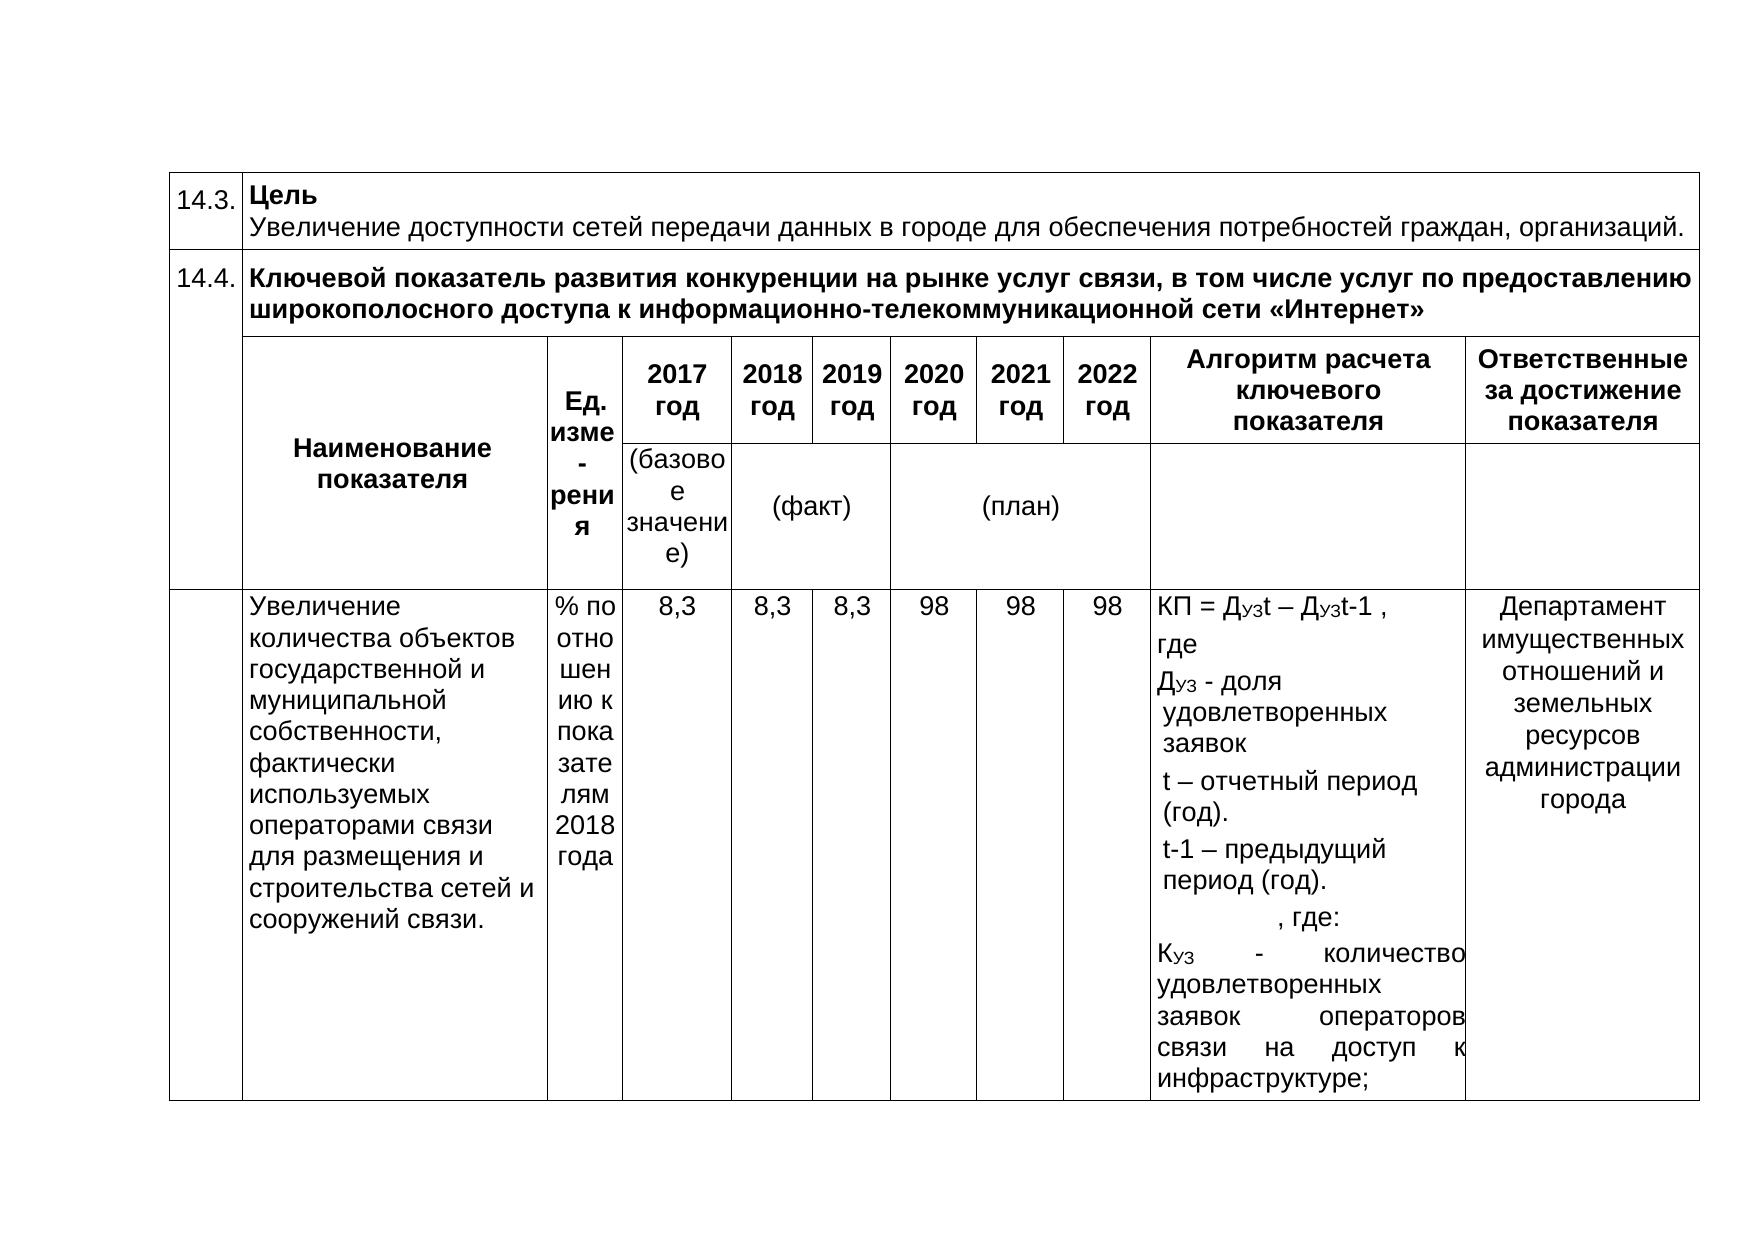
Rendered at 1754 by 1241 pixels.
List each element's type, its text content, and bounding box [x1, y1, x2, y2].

table_cell (факт) [732, 444, 890, 589]
table_cell Ед. изме-рения [548, 337, 622, 589]
table_cell [170, 590, 242, 1099]
table_cell [1151, 444, 1465, 589]
table_cell 14.4. [170, 250, 242, 589]
table_cell (базовое значение) [623, 444, 731, 589]
table_cell [1466, 444, 1699, 589]
table_cell Ключевой показатель развития конкуренции на рынке услуг связи, в том числе услуг по предоставлению широкополосного доступа к информационно-телекоммуникационной сети «Интернет» [243, 250, 1699, 336]
table_cell Ответственные за достижение показателя [1466, 337, 1699, 442]
table_cell 98 [891, 590, 976, 1099]
table_cell 2022 год [1064, 337, 1150, 442]
table_cell 8,3 [813, 590, 890, 1099]
table_cell 2021 год [977, 337, 1063, 442]
table_cell 98 [977, 590, 1063, 1099]
table_cell 2017 год [623, 337, 731, 442]
table_cell 14.3. [170, 173, 242, 249]
table_cell КП = ДУЗt – ДУЗt-1 , где ДУЗ - доля удовлетворенных заявок t – отчетный период (год). t-1 – предыдущий период (год). , где: КУЗ - количество удовлетворенных заявок операторов связи на доступ к инфраструктуре; [1151, 590, 1465, 1099]
table_cell Цель Увеличение доступности сетей передачи данных в городе для обеспечения потребностей граждан, организаций. [243, 173, 1699, 249]
table_cell 8,3 [623, 590, 731, 1099]
table_cell Наименование показателя [243, 337, 547, 589]
table_cell 2018 год [732, 337, 812, 442]
table_cell 8,3 [732, 590, 812, 1099]
table_cell Алгоритм расчета ключевого показателя [1151, 337, 1465, 442]
table_cell % по отношению к показателям 2018 года [548, 590, 622, 1099]
table_cell (план) [891, 444, 1150, 589]
table_cell 2020 год [891, 337, 976, 442]
table_cell Департамент имущественных отношений и земельных ресурсов администрации города [1466, 590, 1699, 1099]
table_cell 2019 год [813, 337, 890, 442]
table_cell Увеличение количества объектов государственной и муниципальной собственности, фактически используемых операторами связи для размещения и строительства сетей и сооружений связи. [243, 590, 547, 1099]
table_cell 98 [1064, 590, 1150, 1099]
